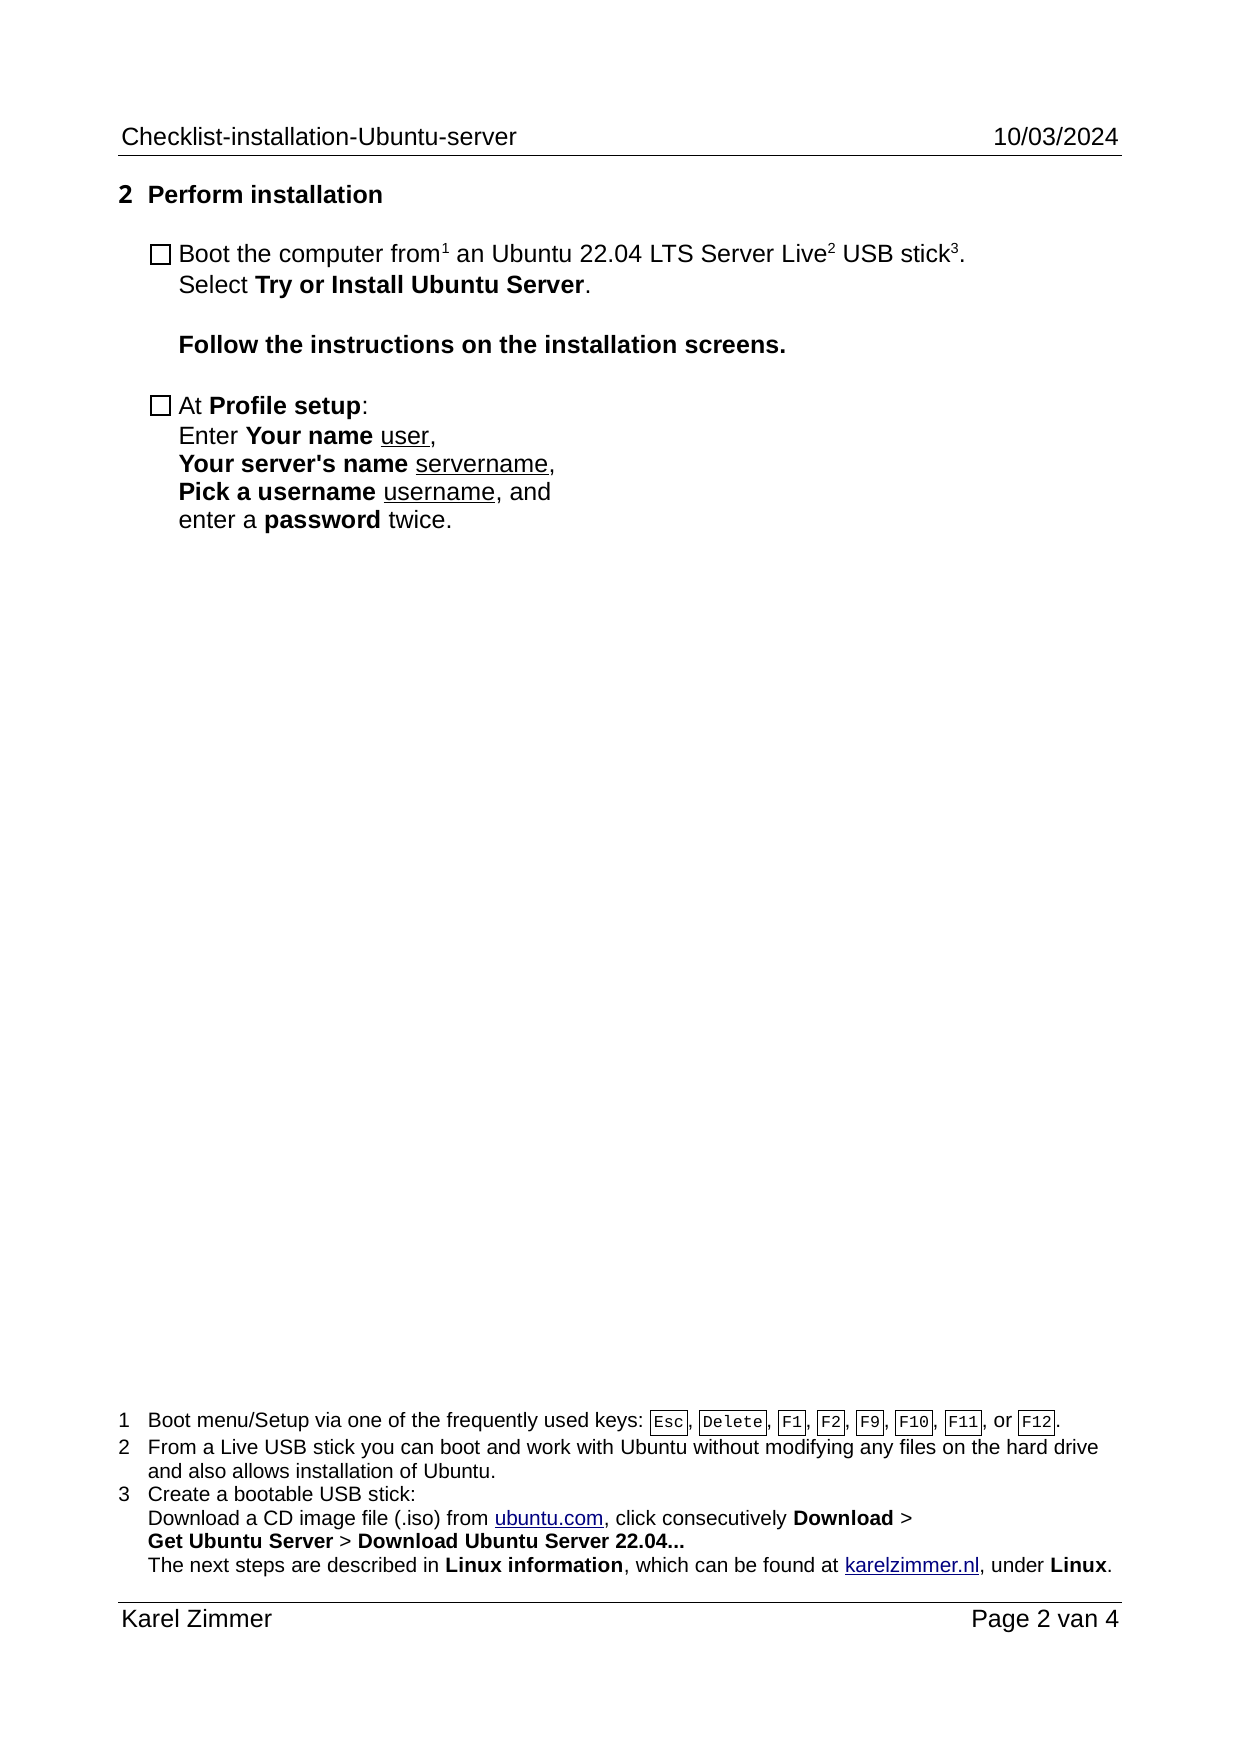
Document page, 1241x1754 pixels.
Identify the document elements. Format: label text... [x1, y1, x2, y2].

table_cell [142, 300, 177, 330]
table_cell [177, 360, 1122, 391]
table_header Boot the computer from an Ubuntu 22.04 LTS Server Live USB stick. [177, 239, 1122, 269]
table_cell [118, 269, 142, 300]
table_cell [118, 391, 142, 421]
table_cell [142, 391, 177, 421]
table_cell [118, 421, 142, 535]
table_cell [118, 330, 142, 360]
table_cell [118, 360, 142, 391]
table_cell [177, 300, 1122, 330]
table_cell Select Try or Install Ubuntu Server. [177, 269, 1122, 300]
list Perform installation [118, 177, 1122, 211]
table_header [118, 239, 142, 269]
table_cell Follow the instructions on the installation screens. [177, 330, 1122, 360]
table_header [142, 239, 177, 269]
table_cell [142, 360, 177, 391]
table_cell [142, 330, 177, 360]
table_cell Enter Your name user, Your server's name servername, Pick a username username, and enter a password twice. [177, 421, 1122, 535]
table_cell [142, 421, 177, 535]
table_cell At Profile setup: [177, 391, 1122, 421]
table_cell [118, 300, 142, 330]
table_cell [142, 269, 177, 300]
